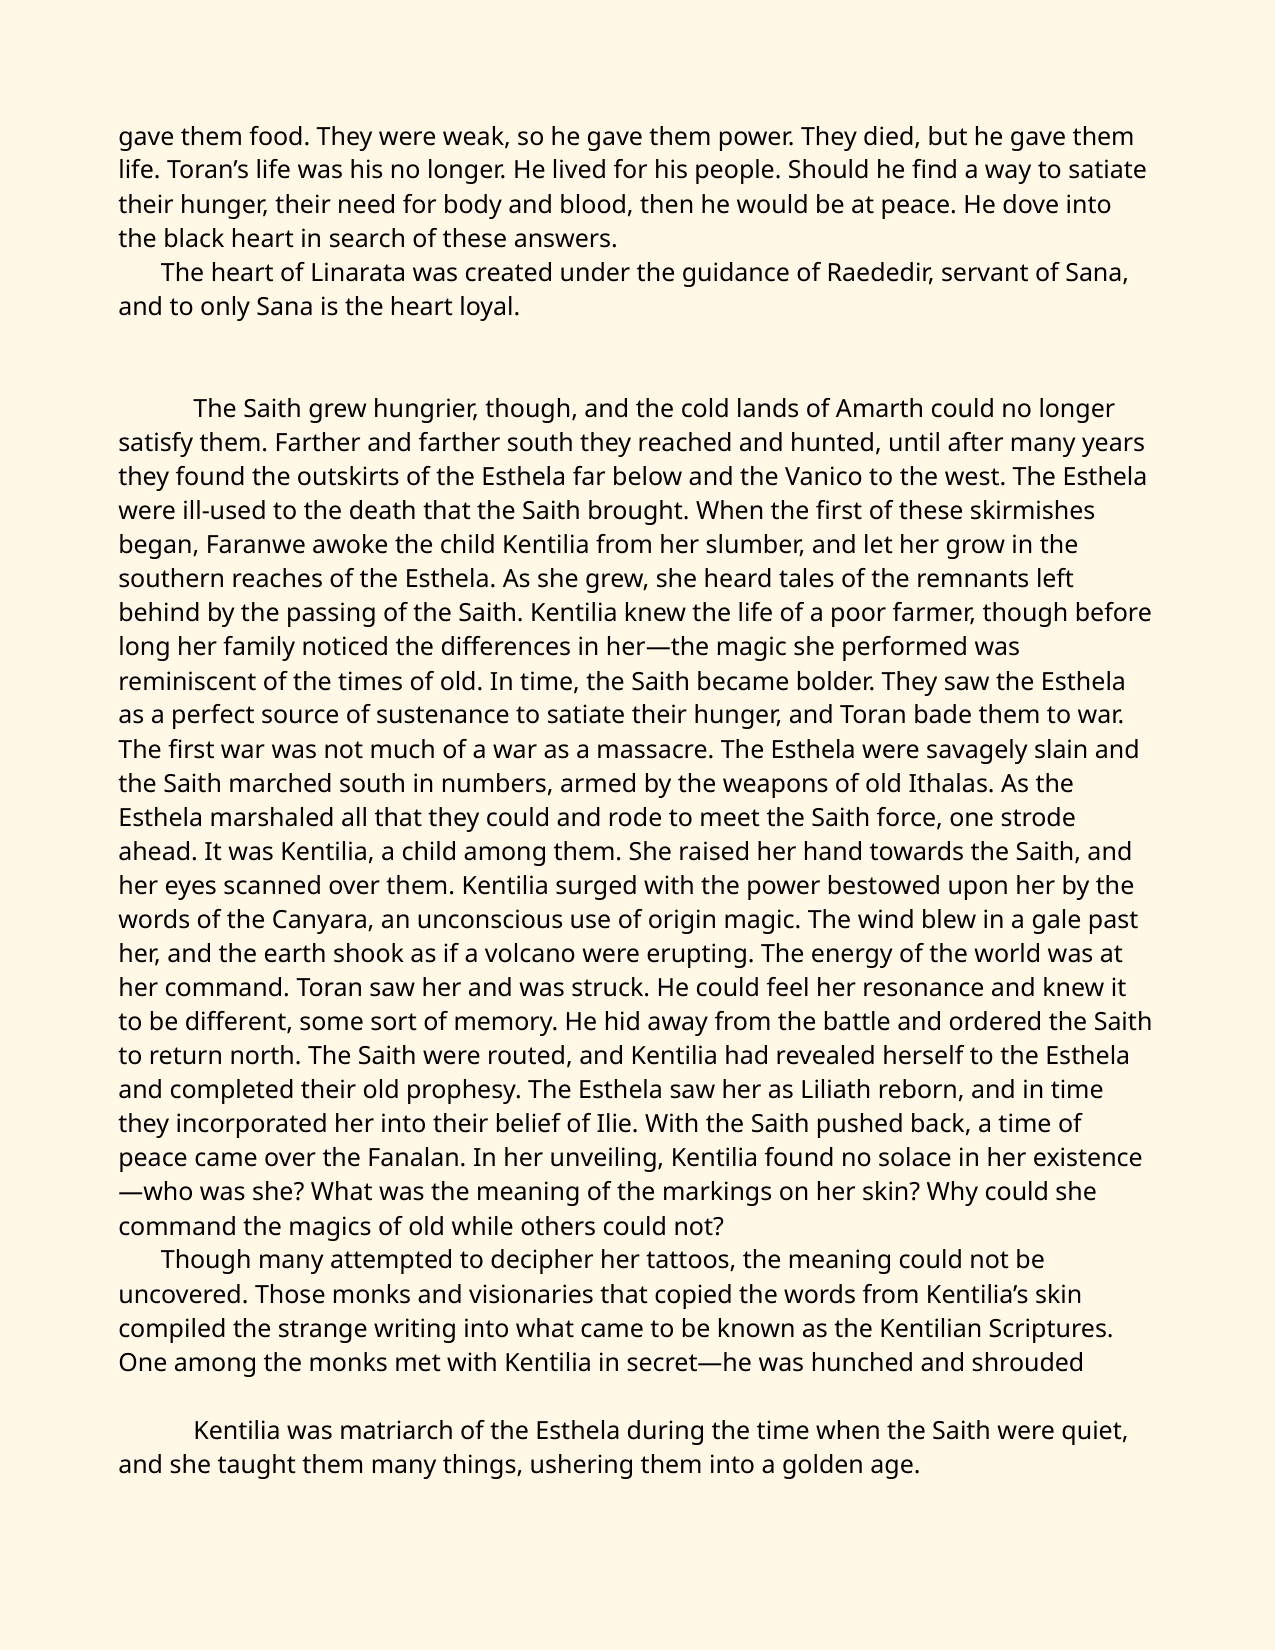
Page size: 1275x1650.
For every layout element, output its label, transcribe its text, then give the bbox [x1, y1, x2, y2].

text Though many attempted to decipher her tattoos, the meaning could not be uncovered. Those monks and visionaries that copied the words from Kentilia’s skin compiled the strange writing into what came to be known as the Kentilian Scriptures. One among the monks met with Kentilia in secret—he was hunched and shrouded [118, 1242, 1157, 1378]
text The Saith grew hungrier, though, and the cold lands of Amarth could no longer satisfy them. Farther and farther south they reached and hunted, until after many years they found the outskirts of the Esthela far below and the Vanico to the west. The Esthela were ill-used to the death that the Saith brought. When the first of these skirmishes began, Faranwe awoke the child Kentilia from her slumber, and let her grow in the southern reaches of the Esthela. As she grew, she heard tales of the remnants left behind by the passing of the Saith. Kentilia knew the life of a poor farmer, though before long her family noticed the differences in her—the magic she performed was reminiscent of the times of old. In time, the Saith became bolder. They saw the Esthela as a perfect source of sustenance to satiate their hunger, and Toran bade them to war. The first war was not much of a war as a massacre. The Esthela were savagely slain and the Saith marched south in numbers, armed by the weapons of old Ithalas. As the Esthela marshaled all that they could and rode to meet the Saith force, one strode ahead. It was Kentilia, a child among them. She raised her hand towards the Saith, and her eyes scanned over them. Kentilia surged with the power bestowed upon her by the words of the Canyara, an unconscious use of origin magic. The wind blew in a gale past her, and the earth shook as if a volcano were erupting. The energy of the world was at her command. Toran saw her and was struck. He could feel her resonance and knew it to be different, some sort of memory. He hid away from the battle and ordered the Saith to return north. The Saith were routed, and Kentilia had revealed herself to the Esthela and completed their old prophesy. The Esthela saw her as Liliath reborn, and in time they incorporated her into their belief of Ilie. With the Saith pushed back, a time of peace came over the Fanalan. In her unveiling, Kentilia found no solace in her existence—who was she? What was the meaning of the markings on her skin? Why could she command the magics of old while others could not? [118, 391, 1157, 1242]
text gave them food. They were weak, so he gave them power. They died, but he gave them life. Toran’s life was his no longer. He lived for his people. Should he find a way to satiate their hunger, their need for body and blood, then he would be at peace. He dove into the black heart in search of these answers. [118, 118, 1157, 254]
text Kentilia was matriarch of the Esthela during the time when the Saith were quiet, and she taught them many things, ushering them into a golden age. [118, 1412, 1157, 1481]
text The heart of Linarata was created under the guidance of Raededir, servant of Sana, and to only Sana is the heart loyal. [118, 254, 1157, 322]
